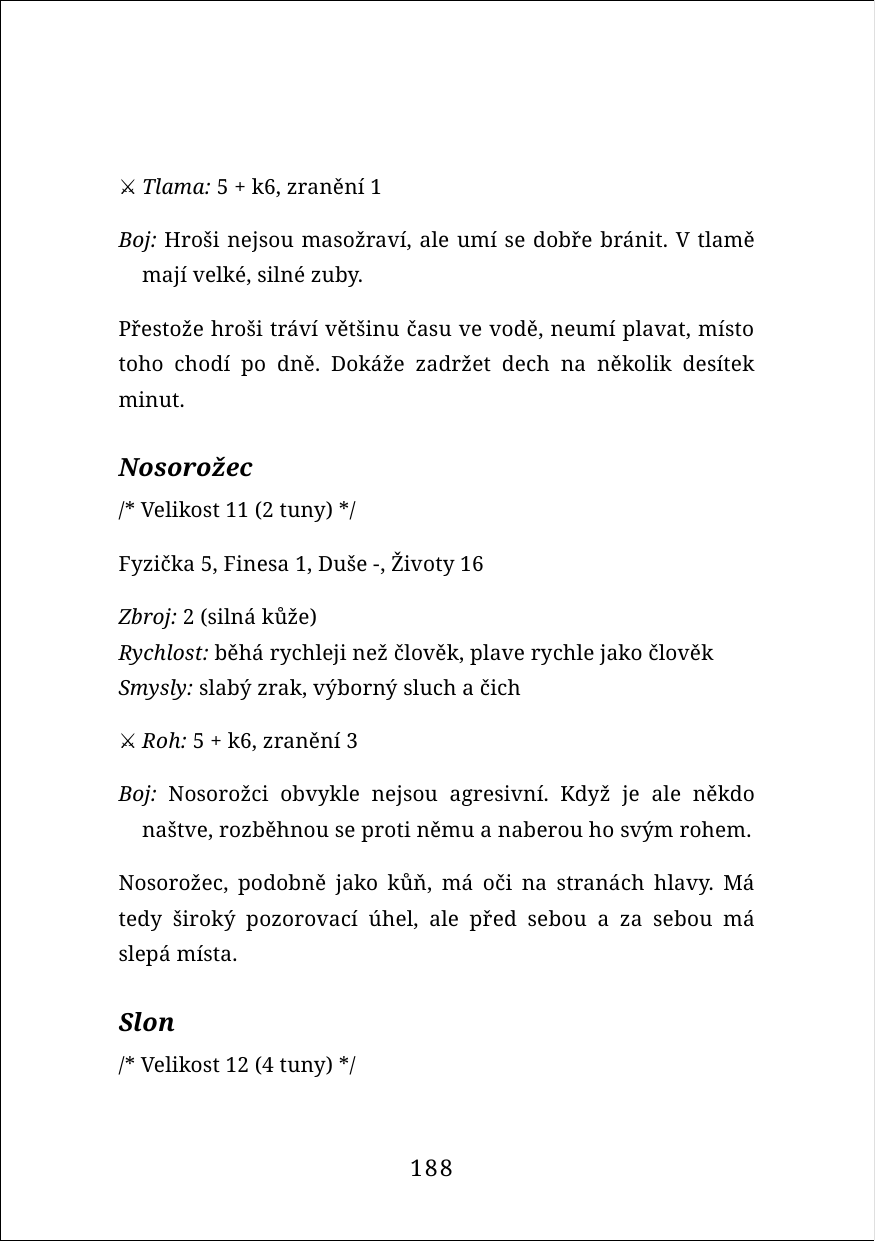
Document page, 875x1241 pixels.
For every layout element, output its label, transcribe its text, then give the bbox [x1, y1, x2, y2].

text ⚔ Tlama: 5 + k6, zranění 1 [118, 172, 756, 200]
text Fyzička 5, Finesa 1, Duše -, Životy 16 [118, 549, 756, 577]
text Zbroj: 2 (silná kůže) [118, 602, 756, 631]
text /* Velikost 11 (2 tuny) */ [118, 496, 756, 524]
text Boj: Hroši nejsou masožraví, ale umí se dobře bránit. V tlamě mají velké, silné zuby. [118, 225, 756, 289]
text Rychlost: běhá rychleji než člověk, plave rychle jako člověk [118, 638, 756, 666]
text Nosorožec, podobně jako kůň, má oči na stranách hlavy. Má tedy široký pozorovací úhel, ale před sebou a za sebou má slepá místa. [118, 868, 756, 968]
text Smysly: slabý zrak, výborný sluch a čich [118, 673, 756, 702]
text Přestože hroši tráví většinu času ve vodě, neumí plavat, místo toho chodí po dně. Dokáže zadržet dech na několik desítek minut. [118, 314, 756, 413]
subtitle Slon [118, 1004, 756, 1038]
text ⚔ Roh: 5 + k6, zranění 3 [118, 726, 756, 755]
text Boj: Nosorožci obvykle nejsou agresivní. Když je ale někdo naštve, rozběhnou se proti němu a naberou ho svým rohem. [118, 779, 756, 843]
subtitle Nosorožec [118, 450, 756, 484]
text /* Velikost 12 (4 tuny) */ [118, 1050, 756, 1079]
